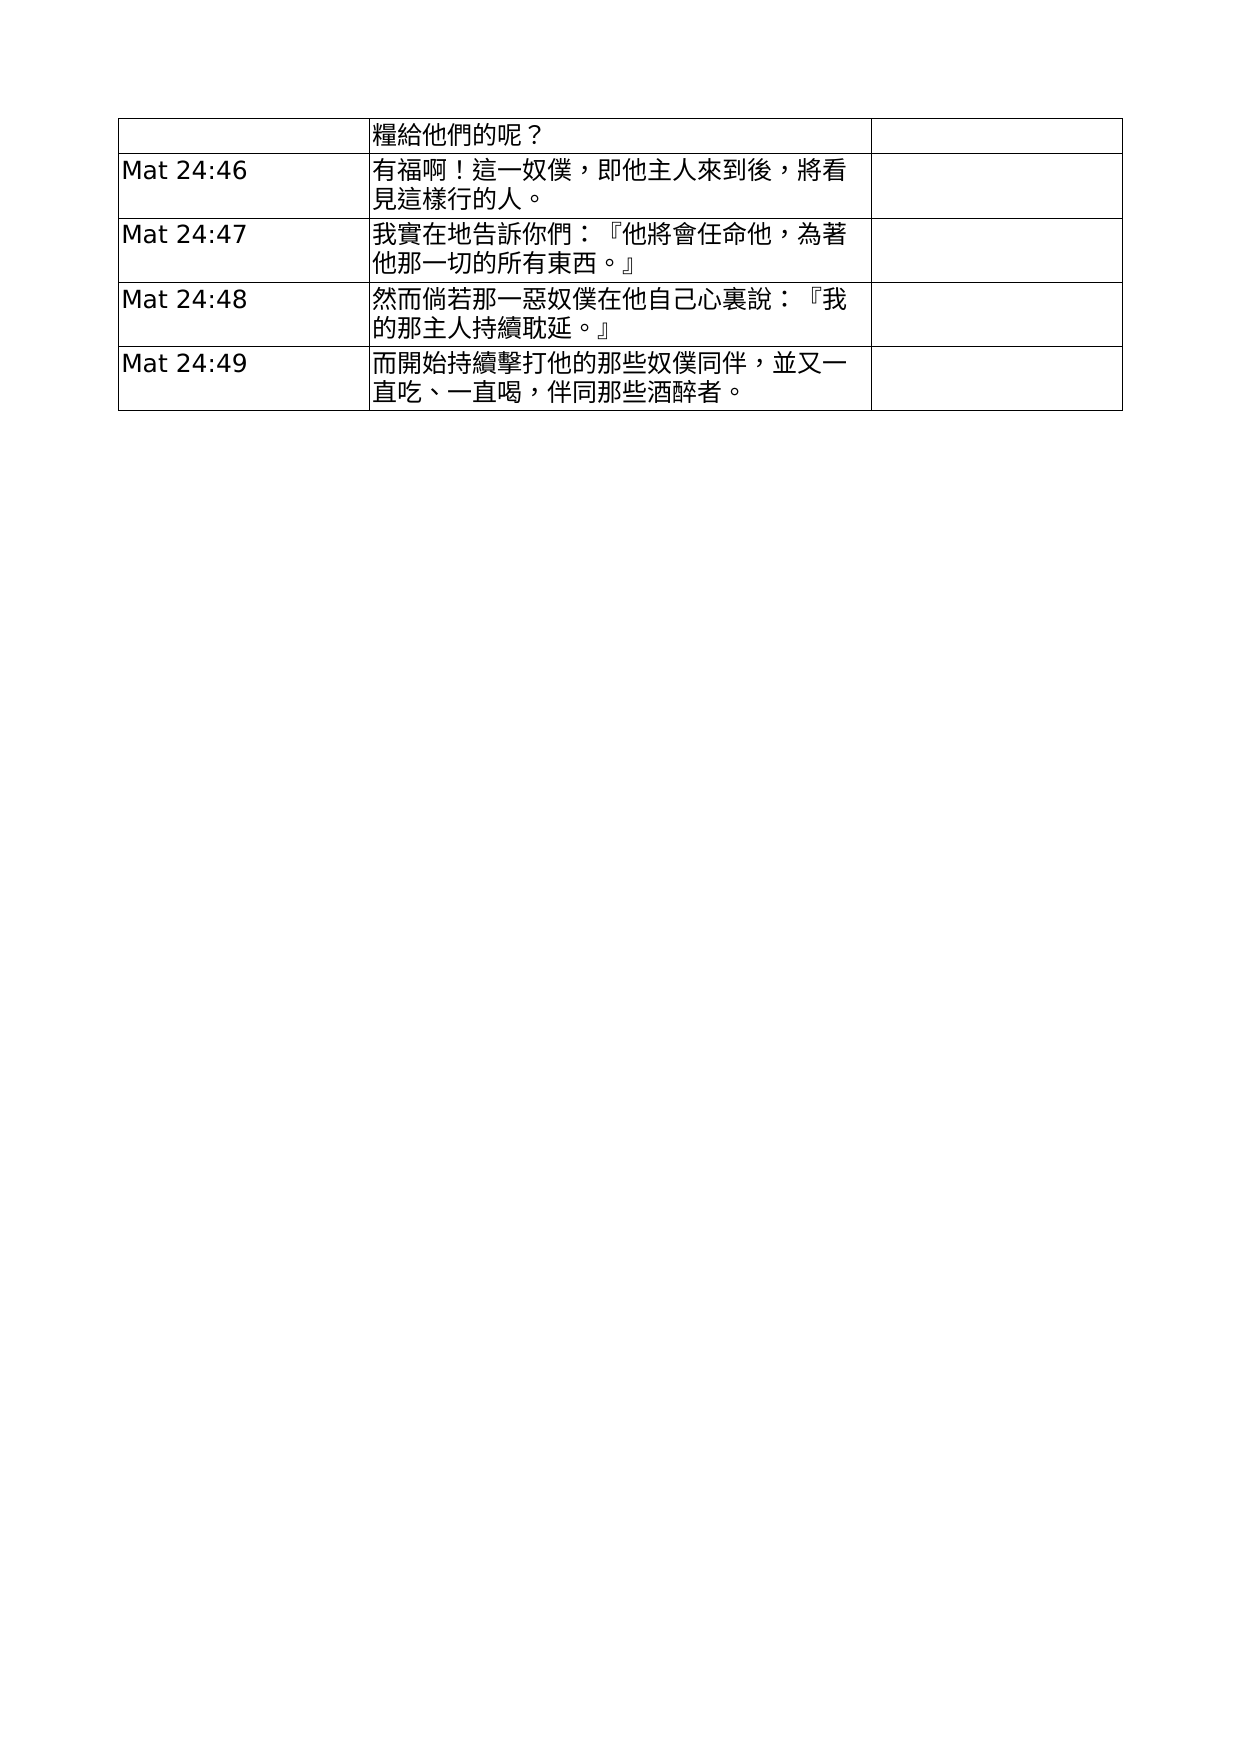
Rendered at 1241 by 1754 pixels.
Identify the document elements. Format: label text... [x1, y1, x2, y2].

table_cell 糧給他們的呢？ [370, 119, 871, 153]
table_cell [872, 283, 1122, 346]
table_cell Mat 24:48 [119, 283, 369, 346]
table_cell [872, 347, 1122, 410]
table_cell Mat 24:49 [119, 347, 369, 410]
table_cell 我實在地告訴你們：『他將會任命他，為著他那一切的所有東西。』 [370, 219, 871, 282]
table_cell 而開始持續擊打他的那些奴僕同伴，並又一直吃、一直喝，伴同那些酒醉者。 [370, 347, 871, 410]
table_cell [872, 119, 1122, 153]
table_cell [872, 154, 1122, 217]
table_cell Mat 24:47 [119, 219, 369, 282]
table_cell [872, 219, 1122, 282]
table_cell 然而倘若那一惡奴僕在他自己心裏說：『我的那主人持續耽延。』 [370, 283, 871, 346]
table_cell 有福啊！這一奴僕，即他主人來到後，將看見這樣行的人。 [370, 154, 871, 217]
table_cell [119, 119, 369, 153]
table_cell Mat 24:46 [119, 154, 369, 217]
